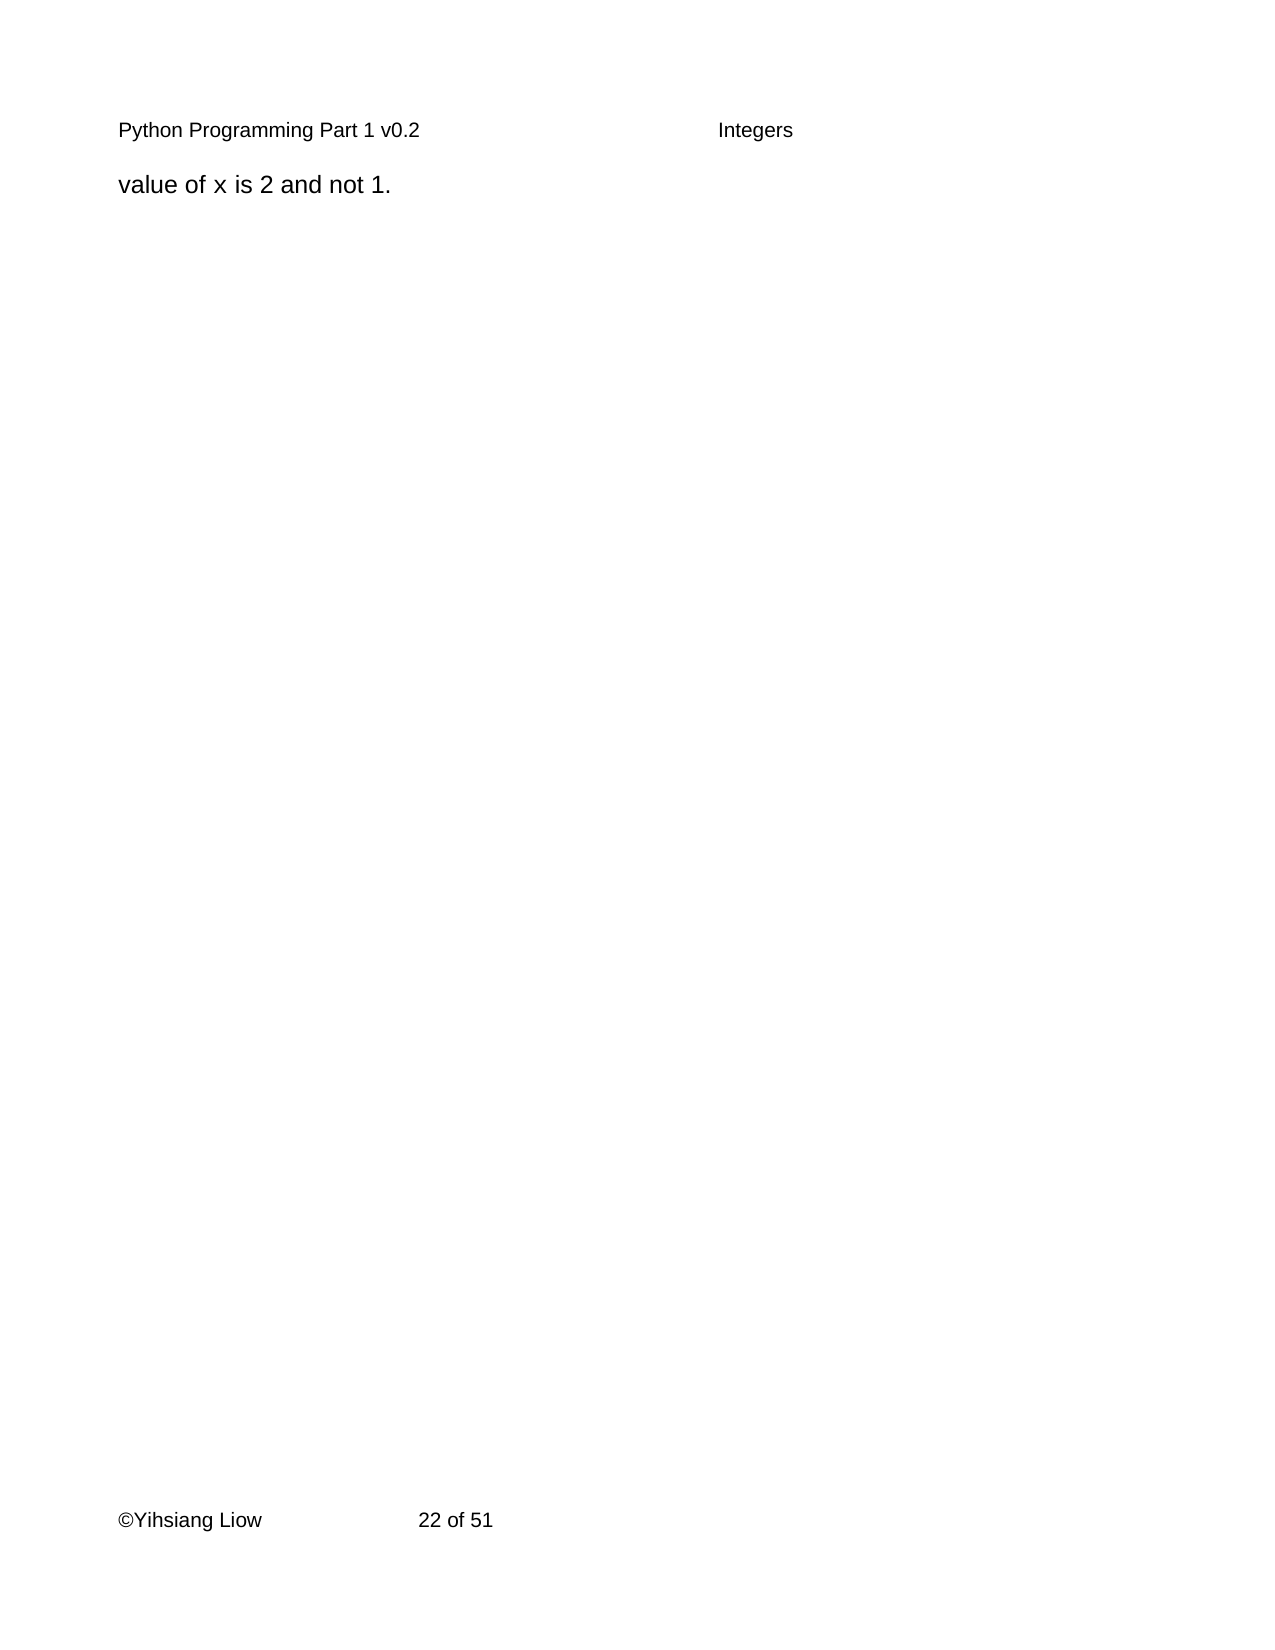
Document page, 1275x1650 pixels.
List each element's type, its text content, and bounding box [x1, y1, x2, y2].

text value of x is 2 and not 1. [118, 171, 793, 201]
